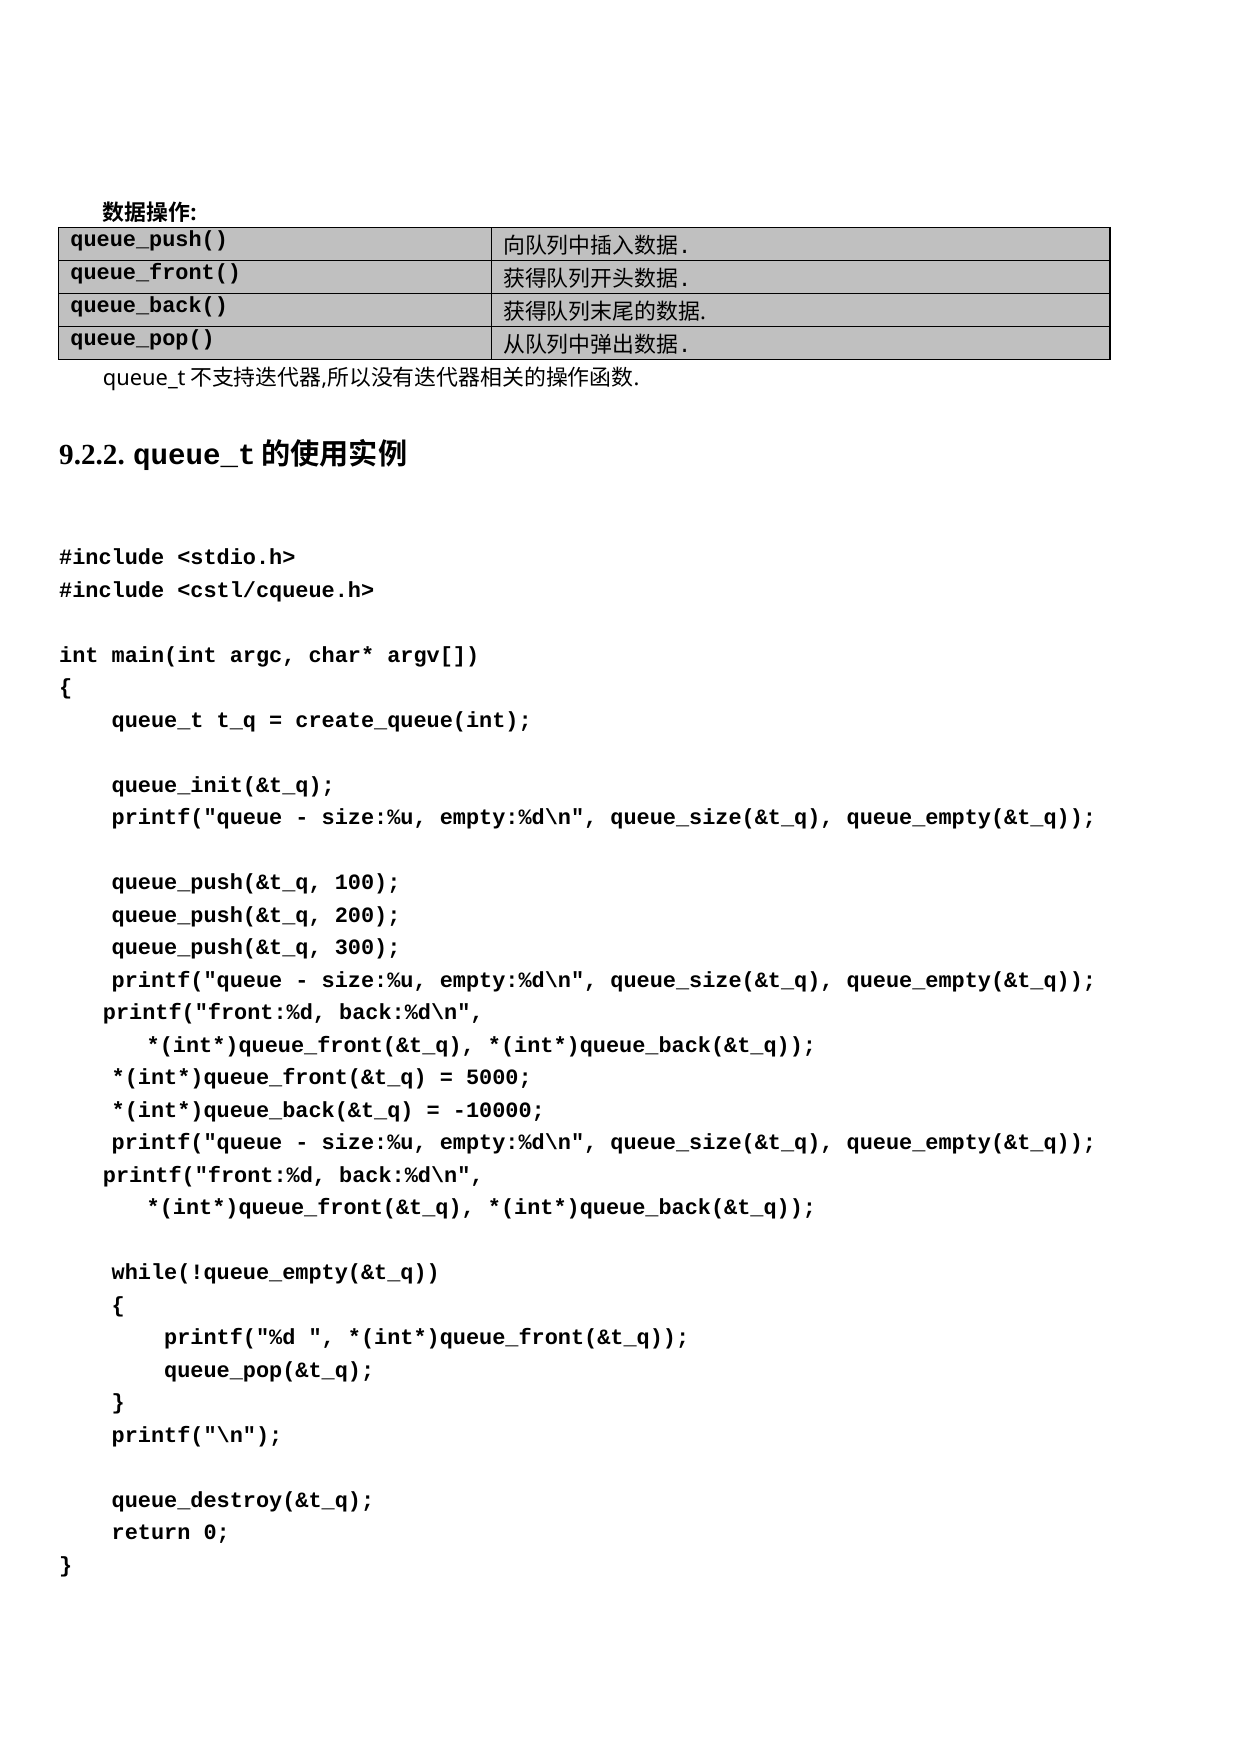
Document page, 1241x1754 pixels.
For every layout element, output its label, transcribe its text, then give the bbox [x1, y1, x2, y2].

text queue_init(&t_q); [59, 770, 1181, 802]
text queue_pop(&t_q); [59, 1355, 1181, 1387]
text { [59, 1290, 1181, 1322]
text queue_push(&t_q, 200); [59, 900, 1181, 932]
text printf("queue - size:%u, empty:%d\n", queue_size(&t_q), queue_empty(&t_q)); [59, 1127, 1181, 1160]
text int main(int argc, char* argv[]) [59, 640, 1181, 672]
text { [59, 672, 1181, 705]
text queue_destroy(&t_q); [59, 1485, 1181, 1517]
table_cell queue_pop() [59, 327, 491, 359]
text 数据操作: [59, 194, 1181, 227]
text printf("%d ", *(int*)queue_front(&t_q)); [59, 1322, 1181, 1355]
text queue_push(&t_q, 300); [59, 932, 1181, 965]
table_cell 获得队列末尾的数据. [492, 294, 1109, 326]
text printf("\n"); [59, 1420, 1181, 1452]
text } [59, 1550, 1181, 1582]
table_cell 获得队列开头数据. [492, 261, 1109, 293]
table_cell queue_back() [59, 294, 491, 326]
text queue_t t_q = create_queue(int); [59, 705, 1181, 737]
text printf("front:%d, back:%d\n", [59, 1160, 1181, 1192]
text #include <stdio.h> [59, 542, 1181, 575]
text } [59, 1387, 1181, 1420]
text *(int*)queue_front(&t_q) = 5000; [59, 1062, 1181, 1095]
subtitle queue_t的使用实例 [59, 419, 1181, 484]
text *(int*)queue_front(&t_q), *(int*)queue_back(&t_q)); [103, 1030, 1181, 1062]
text while(!queue_empty(&t_q)) [59, 1257, 1181, 1290]
table_cell 从队列中弹出数据. [492, 327, 1109, 359]
table_cell queue_front() [59, 261, 491, 293]
text return 0; [59, 1517, 1181, 1550]
text *(int*)queue_back(&t_q) = -10000; [59, 1095, 1181, 1127]
text #include <cstl/cqueue.h> [59, 575, 1181, 607]
text queue_t不支持迭代器,所以没有迭代器相关的操作函数. [59, 360, 1181, 392]
text printf("queue - size:%u, empty:%d\n", queue_size(&t_q), queue_empty(&t_q)); [59, 965, 1181, 997]
table_header queue_push() [59, 228, 491, 260]
text queue_push(&t_q, 100); [59, 867, 1181, 900]
text printf("queue - size:%u, empty:%d\n", queue_size(&t_q), queue_empty(&t_q)); [59, 802, 1181, 835]
text printf("front:%d, back:%d\n", [59, 997, 1181, 1030]
text *(int*)queue_front(&t_q), *(int*)queue_back(&t_q)); [103, 1192, 1181, 1225]
table_header 向队列中插入数据. [492, 228, 1109, 260]
